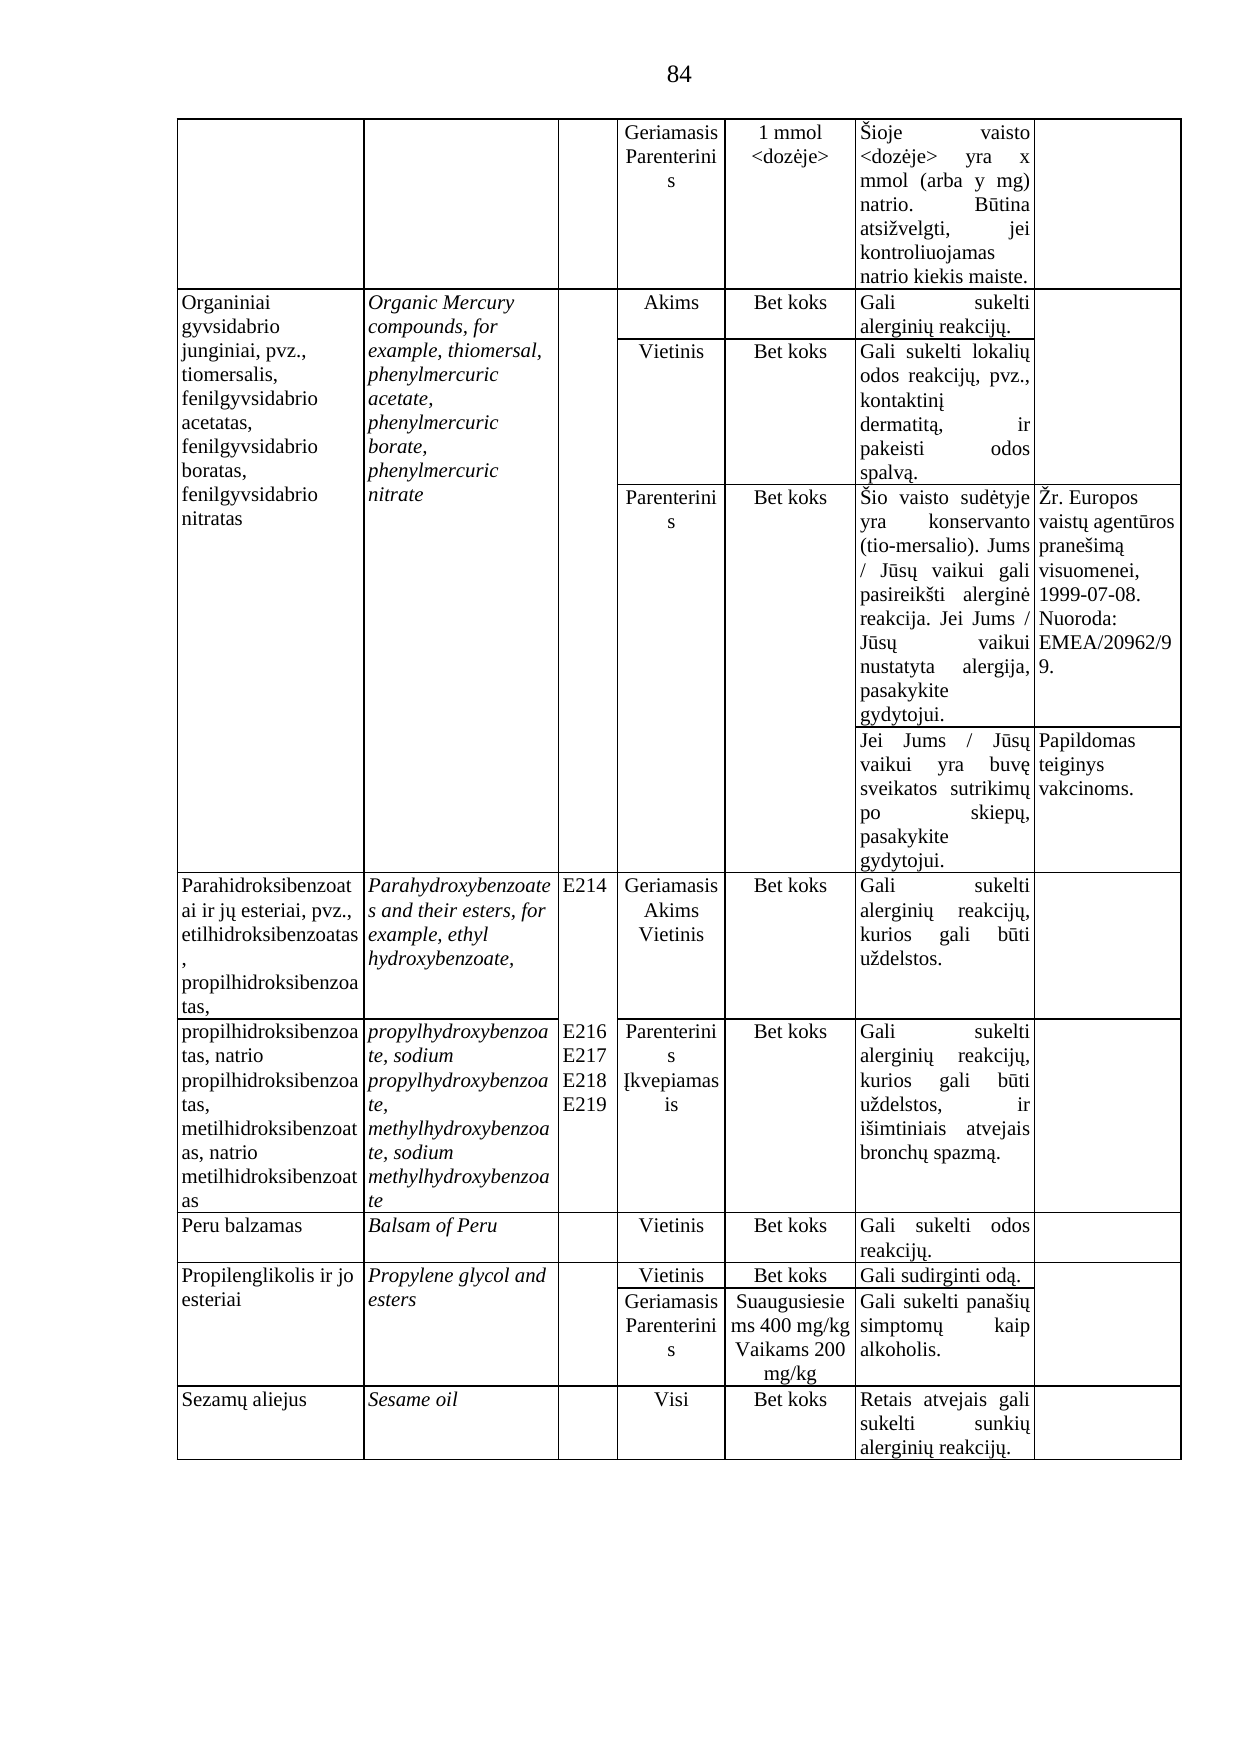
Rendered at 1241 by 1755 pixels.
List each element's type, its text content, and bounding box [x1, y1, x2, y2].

table_cell [559, 120, 617, 288]
table_cell [1035, 1213, 1180, 1262]
table_cell [1035, 120, 1180, 288]
table_cell E216 E217 E218 E219 [559, 1018, 617, 1212]
table_cell Propilenglikolis ir jo esteriai [178, 1263, 363, 1385]
table_cell Geriamasis Parenterinis [618, 1289, 724, 1385]
table_cell Sesame oil [365, 1387, 558, 1459]
table_cell E214 [559, 873, 617, 1018]
table_cell Propylene glycol and esters [365, 1263, 558, 1385]
table_cell Balsam of Peru [365, 1213, 558, 1262]
table_cell [559, 1213, 617, 1262]
table_cell Bet koks [726, 873, 855, 1018]
table_cell Organic Mercury compounds, for example, thiomersal, phenylmercuric acetate, phenylmercuric borate, phenylmercuric nitrate [365, 290, 558, 872]
table_cell [559, 1263, 617, 1385]
table_cell Vietinis [618, 340, 724, 484]
table_cell [1035, 1387, 1180, 1459]
table_cell Peru balzamas [178, 1213, 363, 1262]
table_cell Gali sukelti alerginių reakcijų, kurios gali būti uždelstos. [856, 873, 1034, 1018]
table_cell Parenterinis Įkvepiamasis [618, 1020, 724, 1212]
table_cell Akims [618, 290, 724, 338]
table_cell [1035, 873, 1180, 1018]
table_cell [559, 1387, 617, 1459]
table_cell Gali sukelti panašių simptomų kaip alkoholis. [856, 1289, 1034, 1385]
table_cell [559, 290, 617, 872]
table_cell Sezamų aliejus [178, 1387, 363, 1459]
table_cell Visi [618, 1387, 724, 1459]
table_cell [178, 120, 363, 288]
table_cell Bet koks [726, 340, 855, 484]
table_cell Gali sukelti alerginių reakcijų, kurios gali būti uždelstos, ir išimtiniais atvejais bronchų spazmą. [856, 1020, 1034, 1212]
table_cell Bet koks [726, 485, 855, 872]
table_cell Geriamasis Akims Vietinis [618, 873, 724, 1018]
table_cell [1035, 1263, 1180, 1385]
table_cell Žr. Europos vaistų agentūros pranešimą visuomenei, 1999-07-08. Nuoroda: EMEA/20962/99. [1035, 485, 1180, 726]
table_cell Bet koks [726, 1213, 855, 1262]
table_cell Bet koks [726, 290, 855, 338]
table_cell Geriamasis Parenterinis [618, 120, 724, 288]
table_cell Parahydroxybenzoates and their esters, for example, ethyl hydroxybenzoate, [365, 873, 558, 1018]
table_cell [1035, 290, 1180, 484]
table_cell Papildomas teiginys vakcinoms. [1035, 728, 1180, 872]
table_cell Bet koks [726, 1020, 855, 1212]
table_cell Bet koks [726, 1387, 855, 1459]
table_cell Vietinis [618, 1213, 724, 1262]
table_cell Parenterinis [618, 485, 724, 872]
table_cell Organiniai gyvsidabrio junginiai, pvz., tiomersalis, fenilgyvsidabrio acetatas, fenilgyvsidabrio boratas, fenilgyvsidabrio nitratas [178, 290, 363, 872]
table_cell [1035, 1020, 1180, 1212]
table_cell 1 mmol <dozėje> [726, 120, 855, 288]
table_cell [365, 120, 558, 288]
